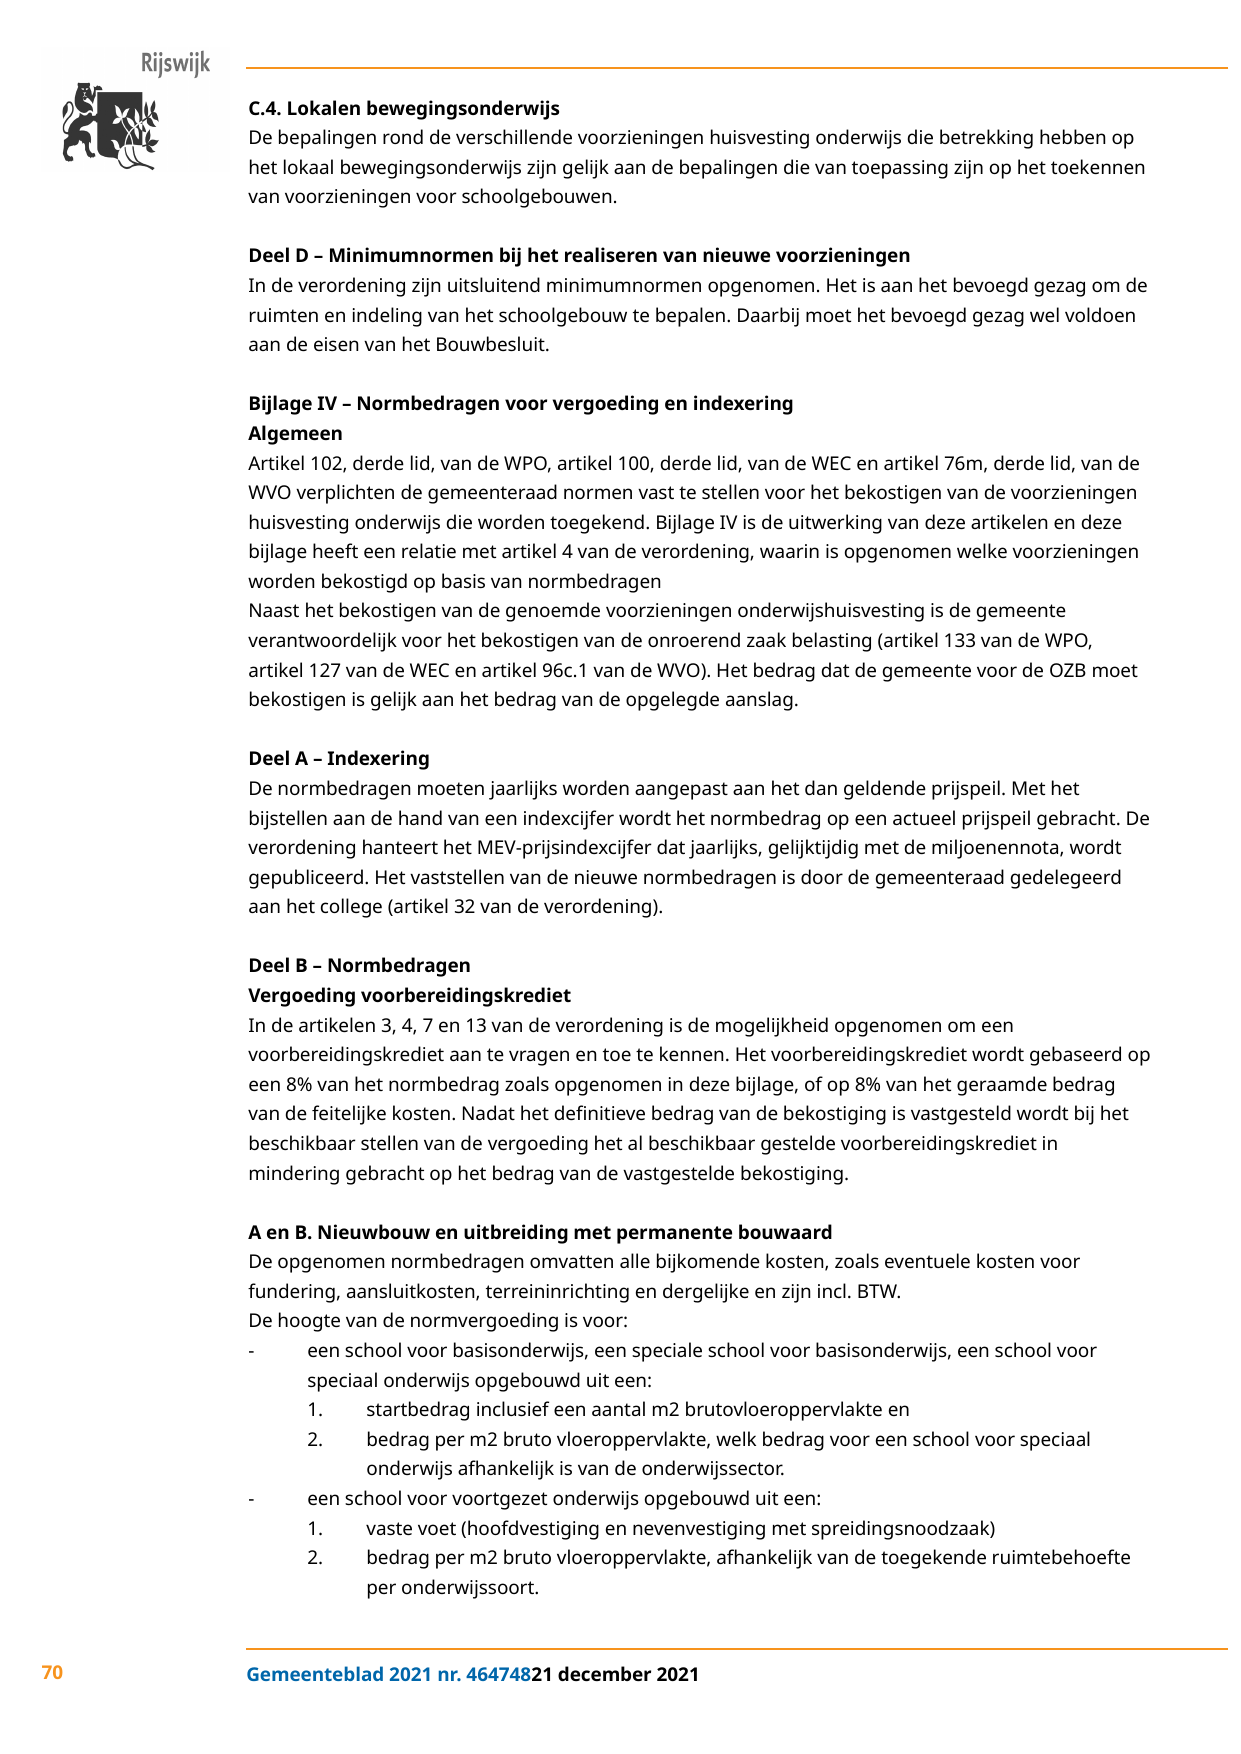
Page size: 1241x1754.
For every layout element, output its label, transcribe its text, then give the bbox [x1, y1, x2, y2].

list vaste voet (hoofdvestiging en nevenvestiging met spreidingsnoodzaak) [307, 1515, 1152, 1541]
text De opgenomen normbedragen omvatten alle bijkomende kosten, zoals eventuele kosten voor fundering, aansluitkosten, terreininrichting en dergelijke en zijn incl. BTW. [248, 1248, 1152, 1304]
list een school voor basisonderwijs, een speciale school voor basisonderwijs, een school voor speciaal onderwijs opgebouwd uit een: [248, 1337, 1152, 1393]
text De normbedragen moeten jaarlijks worden aangepast aan het dan geldende prijspeil. Met het bijstellen aan de hand van een indexcijfer wordt het normbedrag op een actueel prijspeil gebracht. De verordening hanteert het MEV-prijsindexcijfer dat jaarlijks, gelijktijdig met de miljoenennota, wordt gepubliceerd. Het vaststellen van de nieuwe normbedragen is door de gemeenteraad gedelegeerd aan het college (artikel 32 van de verordening). [248, 775, 1152, 919]
list startbedrag inclusief een aantal m2 brutovloeroppervlakte en [307, 1396, 1152, 1422]
text Bijlage IV – Normbedragen voor vergoeding en indexering [248, 391, 1152, 416]
text Naast het bekostigen van de genoemde voorzieningen onderwijshuisvesting is de gemeente verantwoordelijk voor het bekostigen van de onroerend zaak belasting (artikel 133 van de WPO, artikel 127 van de WEC en artikel 96c.1 van de WVO). Het bedrag dat de gemeente voor de OZB moet bekostigen is gelijk aan het bedrag van de opgelegde aanslag. [248, 598, 1152, 712]
text Algemeen [248, 420, 1152, 446]
text Deel B – Normbedragen [248, 953, 1152, 978]
text A en B. Nieuwbouw en uitbreiding met permanente bouwaard [248, 1219, 1152, 1245]
picture [41, 47, 231, 172]
text In de verordening zijn uitsluitend minimumnormen opgenomen. Het is aan het bevoegd gezag om de ruimten en indeling van het schoolgebouw te bepalen. Daarbij moet het bevoegd gezag wel voldoen aan de eisen van het Bouwbesluit. [248, 272, 1152, 357]
list een school voor voortgezet onderwijs opgebouwd uit een: [248, 1485, 1152, 1511]
text Deel A – Indexering [248, 746, 1152, 771]
text In de artikelen 3, 4, 7 en 13 van de verordening is de mogelijkheid opgenomen om een voorbereidingskrediet aan te vragen en toe te kennen. Het voorbereidingskrediet wordt gebaseerd op een 8% van het normbedrag zoals opgenomen in deze bijlage, of op 8% van het geraamde bedrag van de feitelijke kosten. Nadat het definitieve bedrag van de bekostiging is vastgesteld wordt bij het beschikbaar stellen van de vergoeding het al beschikbaar gestelde voorbereidingskrediet in mindering gebracht op het bedrag van de vastgestelde bekostiging. [248, 1012, 1152, 1186]
text De bepalingen rond de verschillende voorzieningen huisvesting onderwijs die betrekking hebben op het lokaal bewegingsonderwijs zijn gelijk aan de bepalingen die van toepassing zijn op het toekennen van voorzieningen voor schoolgebouwen. [248, 124, 1152, 209]
list bedrag per m2 bruto vloeroppervlakte, afhankelijk van de toegekende ruimtebehoefte per onderwijssoort. [307, 1544, 1152, 1600]
text C.4. Lokalen bewegingsonderwijs [248, 95, 1152, 121]
text Vergoeding voorbereidingskrediet [248, 982, 1152, 1008]
text Artikel 102, derde lid, van de WPO, artikel 100, derde lid, van de WEC en artikel 76m, derde lid, van de WVO verplichten de gemeenteraad normen vast te stellen voor het bekostigen van de voorzieningen huisvesting onderwijs die worden toegekend. Bijlage IV is de uitwerking van deze artikelen en deze bijlage heeft een relatie met artikel 4 van de verordening, waarin is opgenomen welke voorzieningen worden bekostigd op basis van normbedragen [248, 450, 1152, 594]
text De hoogte van de normvergoeding is voor: [248, 1308, 1152, 1333]
text Deel D – Minimumnormen bij het realiseren van nieuwe voorzieningen [248, 243, 1152, 268]
list bedrag per m2 bruto vloeroppervlakte, welk bedrag voor een school voor speciaal onderwijs afhankelijk is van de onderwijssector. [307, 1426, 1152, 1481]
